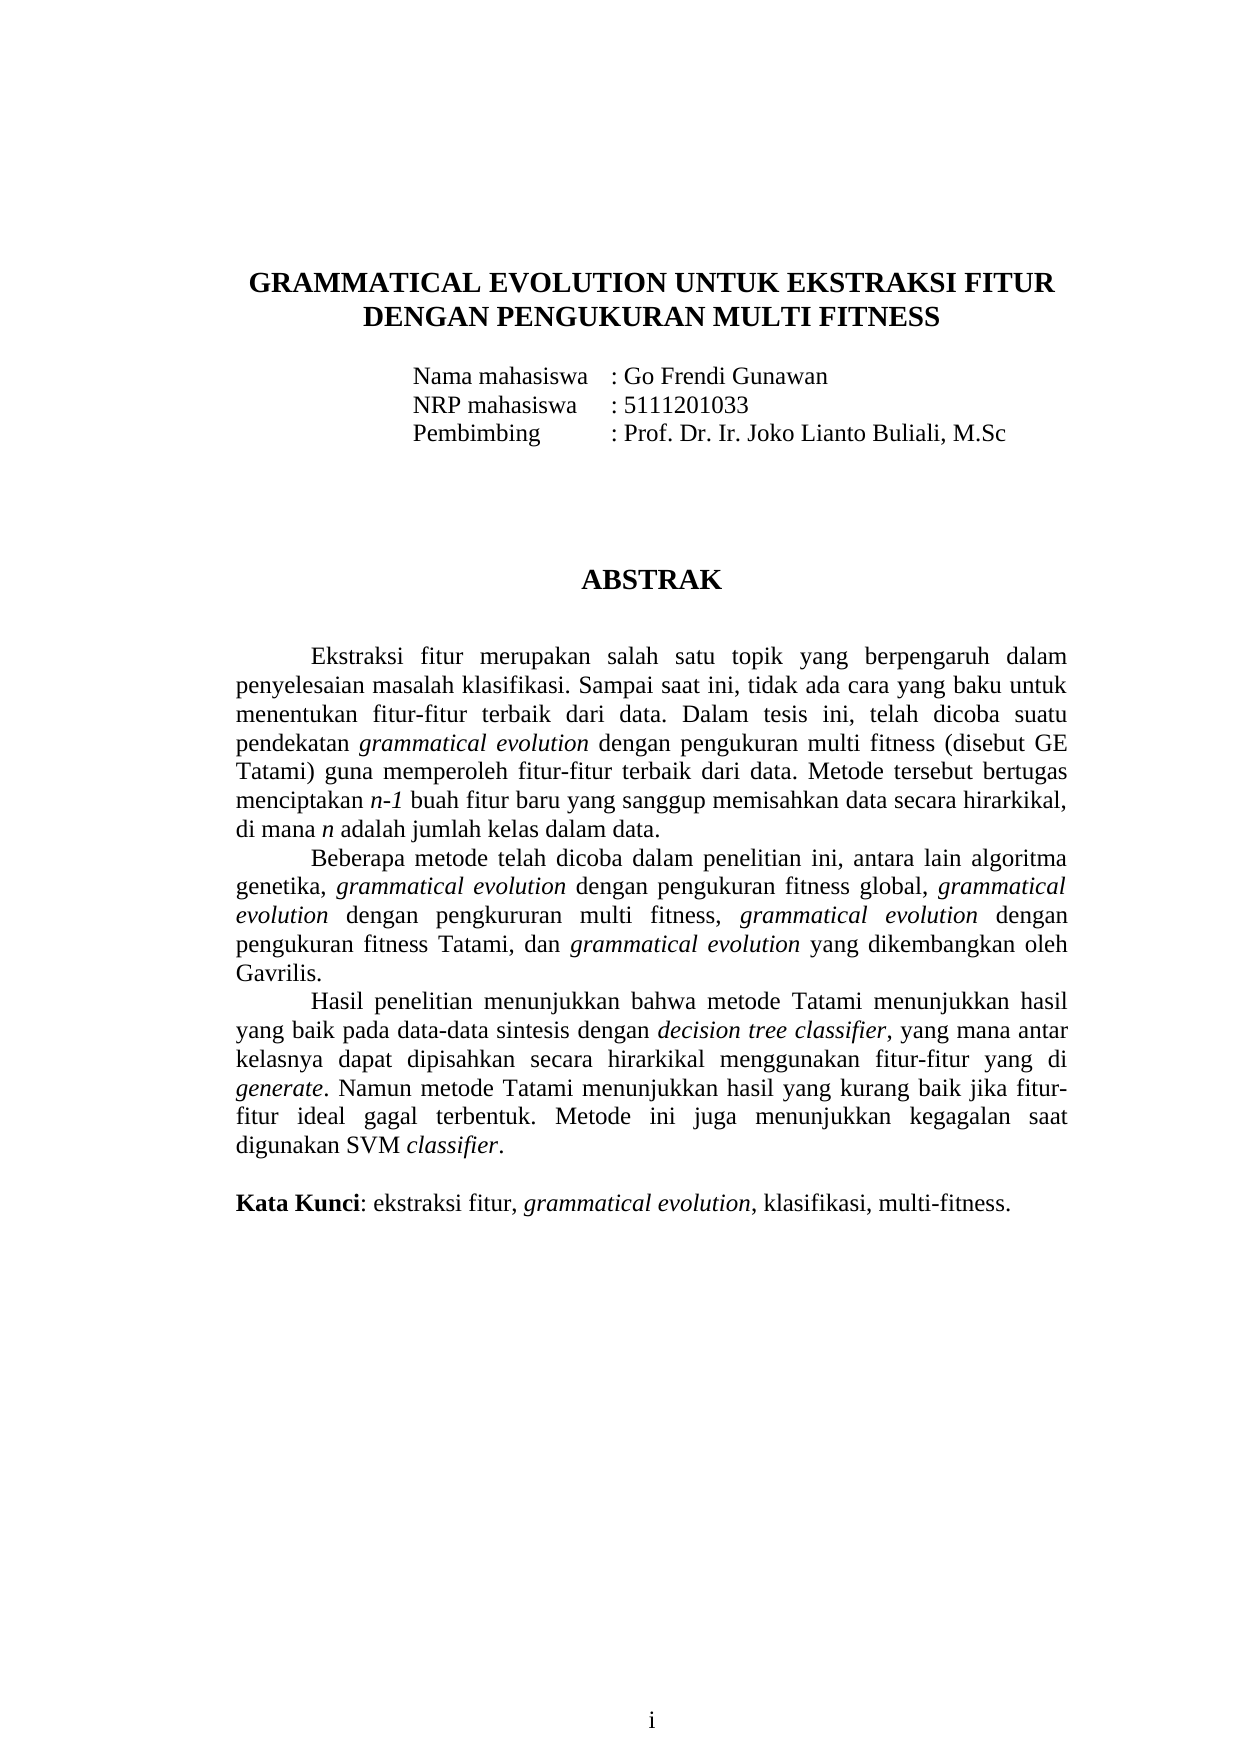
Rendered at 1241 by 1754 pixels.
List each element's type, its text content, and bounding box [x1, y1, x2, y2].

text Grammatical Evolution untuk Ekstraksi Fitur dengan Pengukuran Multi Fitness [236, 265, 1068, 332]
text Pembimbing : Prof. Dr. Ir. Joko Lianto Buliali, M.Sc [413, 418, 1068, 447]
text Beberapa metode telah dicoba dalam penelitian ini, antara lain algoritma genetika, grammatical evolution dengan pengukuran fitness global, grammatical evolution dengan pengkururan multi fitness, grammatical evolution dengan pengukuran fitness Tatami, dan grammatical evolution yang dikembangkan oleh Gavrilis. [236, 843, 1068, 986]
text Hasil penelitian menunjukkan bahwa metode Tatami menunjukkan hasil yang baik pada data-data sintesis dengan decision tree classifier, yang mana antar kelasnya dapat dipisahkan secara hirarkikal menggunakan fitur-fitur yang di generate. Namun metode Tatami menunjukkan hasil yang kurang baik jika fitur-fitur ideal gagal terbentuk. Metode ini juga menunjukkan kegagalan saat digunakan SVM classifier. [236, 986, 1068, 1159]
text Kata Kunci: ekstraksi fitur, grammatical evolution, klasifikasi, multi-fitness. [236, 1188, 1068, 1216]
text Nama mahasiswa : Go Frendi Gunawan [413, 361, 1068, 390]
text Ekstraksi fitur merupakan salah satu topik yang berpengaruh dalam penyelesaian masalah klasifikasi. Sampai saat ini, tidak ada cara yang baku untuk menentukan fitur-fitur terbaik dari data. Dalam tesis ini, telah dicoba suatu pendekatan grammatical evolution dengan pengukuran multi fitness (disebut GE Tatami) guna memperoleh fitur-fitur terbaik dari data. Metode tersebut bertugas menciptakan n-1 buah fitur baru yang sanggup memisahkan data secara hirarkikal, di mana n adalah jumlah kelas dalam data. [236, 641, 1068, 843]
subtitle ABSTRAK [236, 562, 1068, 596]
text NRP mahasiswa : 5111201033 [413, 390, 1068, 418]
